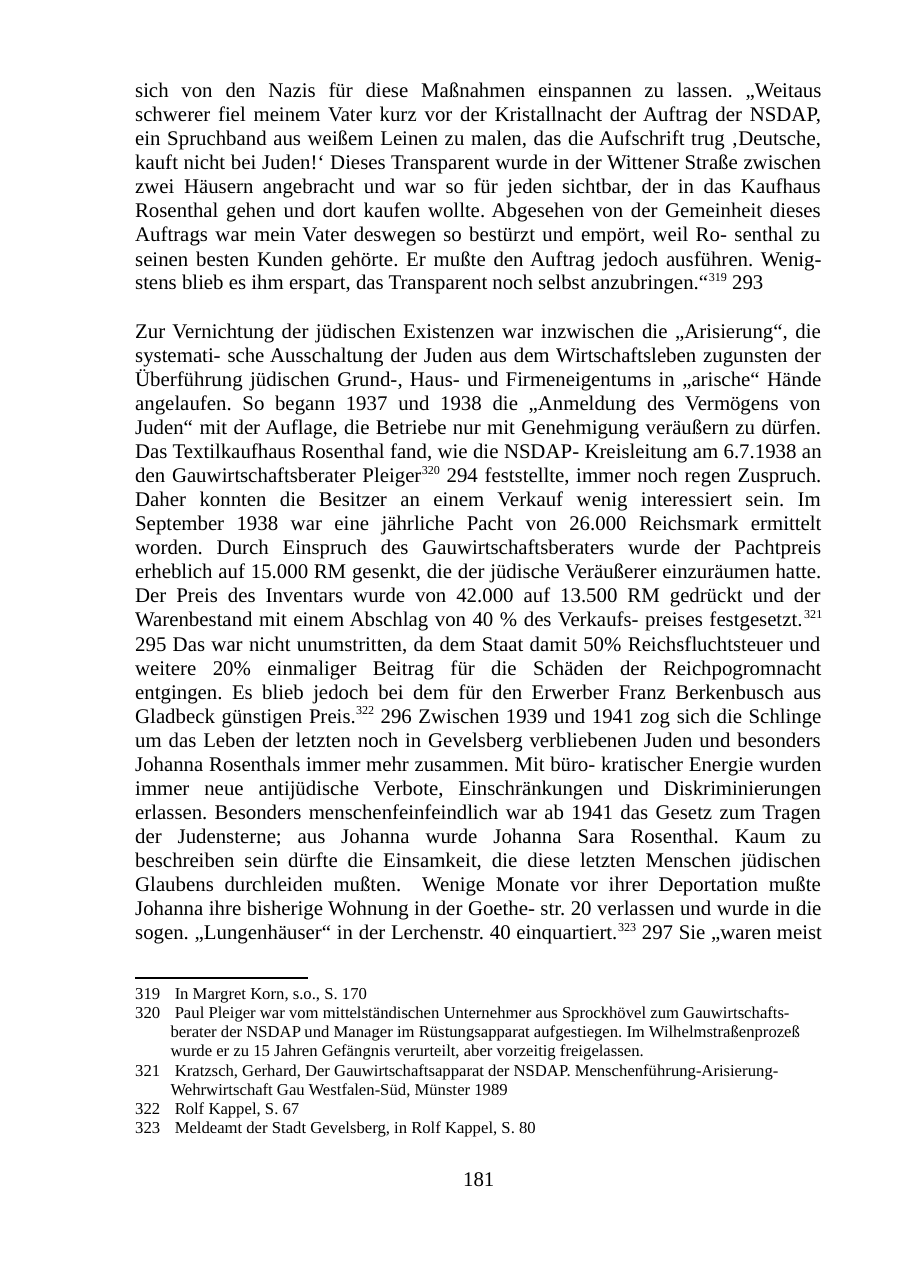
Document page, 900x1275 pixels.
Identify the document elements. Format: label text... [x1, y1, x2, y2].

text Rolf Kappel, S. 67 [135, 1099, 822, 1118]
text Meldeamt der Stadt Gevelsberg, in Rolf Kappel, S. 80 [135, 1118, 822, 1137]
text sich von den Nazis für diese Maßnahmen einspannen zu lassen. „Weitaus schwerer fiel meinem Vater kurz vor der Kristallnacht der Auftrag der NSDAP, ein Spruchband aus weißem Leinen zu malen, das die Aufschrift trug ‚Deutsche, kauft nicht bei Juden!‘ Dieses Transparent wurde in der Wittener Straße zwischen zwei Häusern angebracht und war so für jeden sichtbar, der in das Kaufhaus Rosenthal gehen und dort kaufen wollte. Abgesehen von der Gemeinheit dieses Auftrags war mein Vater deswegen so bestürzt und empört, weil Ro- senthal zu seinen besten Kunden gehörte. Er mußte den Auftrag jedoch ausführen. Wenig- stens blieb es ihm erspart, das Transparent noch selbst anzubringen.“ 293 [135, 78, 822, 294]
text In Margret Korn, s.o., S. 170 [135, 984, 822, 1003]
text Kratzsch, Gerhard, Der Gauwirtschaftsapparat der NSDAP. Menschenführung-Arisierung-Wehrwirtschaft Gau Westfalen-Süd, Münster 1989 [135, 1060, 822, 1099]
text Zur Vernichtung der jüdischen Existenzen war inzwischen die „Arisierung“, die systemati- sche Ausschaltung der Juden aus dem Wirtschaftsleben zugunsten der Überführung jüdischen Grund-, Haus- und Firmeneigentums in „arische“ Hände angelaufen. So begann 1937 und 1938 die „Anmeldung des Vermögens von Juden“ mit der Auflage, die Betriebe nur mit Genehmigung veräußern zu dürfen. Das Textilkaufhaus Rosenthal fand, wie die NSDAP- Kreisleitung am 6.7.1938 an den Gauwirtschaftsberater Pleiger 294 feststellte, immer noch regen Zuspruch. Daher konnten die Besitzer an einem Verkauf wenig interessiert sein. Im September 1938 war eine jährliche Pacht von 26.000 Reichsmark ermittelt worden. Durch Einspruch des Gauwirtschaftsberaters wurde der Pachtpreis erheblich auf 15.000 RM gesenkt, die der jüdische Veräußerer einzuräumen hatte. Der Preis des Inventars wurde von 42.000 auf 13.500 RM gedrückt und der Warenbestand mit einem Abschlag von 40 % des Verkaufs- preises festgesetzt. 295 Das war nicht unumstritten, da dem Staat damit 50% Reichsfluchtsteuer und weitere 20% einmaliger Beitrag für die Schäden der Reichpogromnacht entgingen. Es blieb jedoch bei dem für den Erwerber Franz Berkenbusch aus Gladbeck günstigen Preis. 296 Zwischen 1939 und 1941 zog sich die Schlinge um das Leben der letzten noch in Gevelsberg verbliebenen Juden und besonders Johanna Rosenthals immer mehr zusammen. Mit büro- kratischer Energie wurden immer neue antijüdische Verbote, Einschränkungen und Diskriminierungen erlassen. Besonders menschenfeinfeindlich war ab 1941 das Gesetz zum Tragen der Judensterne; aus Johanna wurde Johanna Sara Rosenthal. Kaum zu beschreiben sein dürfte die Einsamkeit, die diese letzten Menschen jüdischen Glaubens durchleiden mußten. Wenige Monate vor ihrer Deportation mußte Johanna ihre bisherige Wohnung in der Goethe- str. 20 verlassen und wurde in die sogen. „Lungenhäuser“ in der Lerchenstr. 40 einquartiert. 297 Sie „waren meist [135, 319, 822, 944]
text Paul Pleiger war vom mittelständischen Unternehmer aus Sprockhövel zum Gauwirtschafts-berater der NSDAP und Manager im Rüstungsapparat aufgestiegen. Im Wilhelmstraßenprozeß wurde er zu 15 Jahren Gefängnis verurteilt, aber vorzeitig freigelassen. [135, 1003, 822, 1060]
